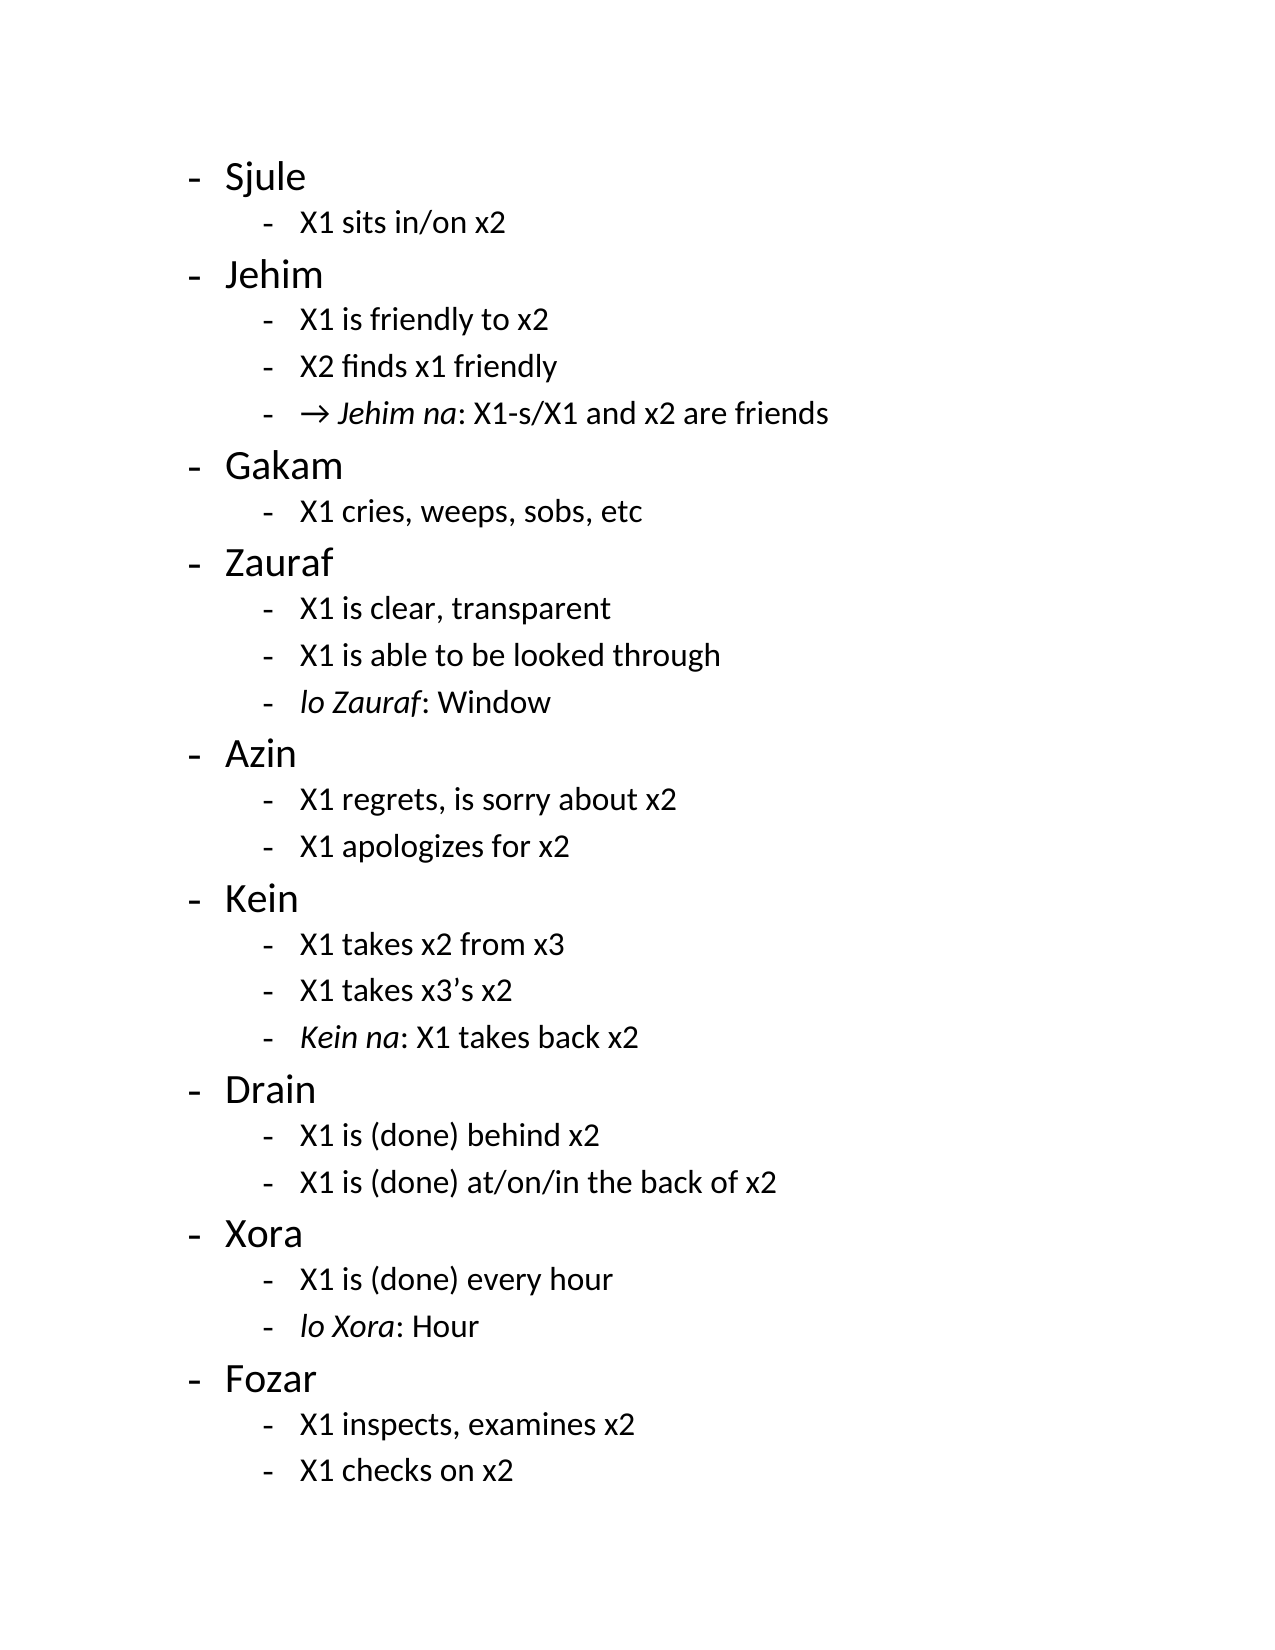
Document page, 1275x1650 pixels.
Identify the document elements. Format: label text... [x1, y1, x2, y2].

list X1 is clear, transparent [262, 587, 1125, 628]
list X1 is (done) behind x2 [262, 1114, 1125, 1154]
subtitle Fozar [187, 1352, 1125, 1403]
subtitle Sjule [187, 150, 1125, 201]
list X1 is (done) at/on/in the back of x2 [262, 1161, 1125, 1201]
list lo Xora: Hour [262, 1305, 1125, 1346]
subtitle Kein [187, 872, 1125, 923]
subtitle Drain [187, 1063, 1125, 1114]
list X1 sits in/on x2 [262, 201, 1125, 242]
list Kein na: X1 takes back x2 [262, 1016, 1125, 1057]
subtitle Azin [187, 727, 1125, 778]
list lo Zauraf: Window [262, 681, 1125, 721]
list X1 is able to be looked through [262, 634, 1125, 675]
subtitle Xora [187, 1207, 1125, 1258]
list X1 checks on x2 [262, 1449, 1125, 1490]
list X1 is (done) every hour [262, 1258, 1125, 1299]
list X2 finds x1 friendly [262, 345, 1125, 386]
subtitle Gakam [187, 439, 1125, 489]
list X1 takes x2 from x3 [262, 923, 1125, 963]
list X1 cries, weeps, sobs, etc [262, 489, 1125, 530]
list X1 is friendly to x2 [262, 298, 1125, 339]
subtitle Zauraf [187, 536, 1125, 587]
list X1 inspects, examines x2 [262, 1403, 1125, 1443]
list X1 takes x3’s x2 [262, 969, 1125, 1010]
list → Jehim na: X1-s/X1 and x2 are friends [262, 392, 1125, 433]
list X1 apologizes for x2 [262, 825, 1125, 866]
subtitle Jehim [187, 248, 1125, 298]
list X1 regrets, is sorry about x2 [262, 778, 1125, 819]
